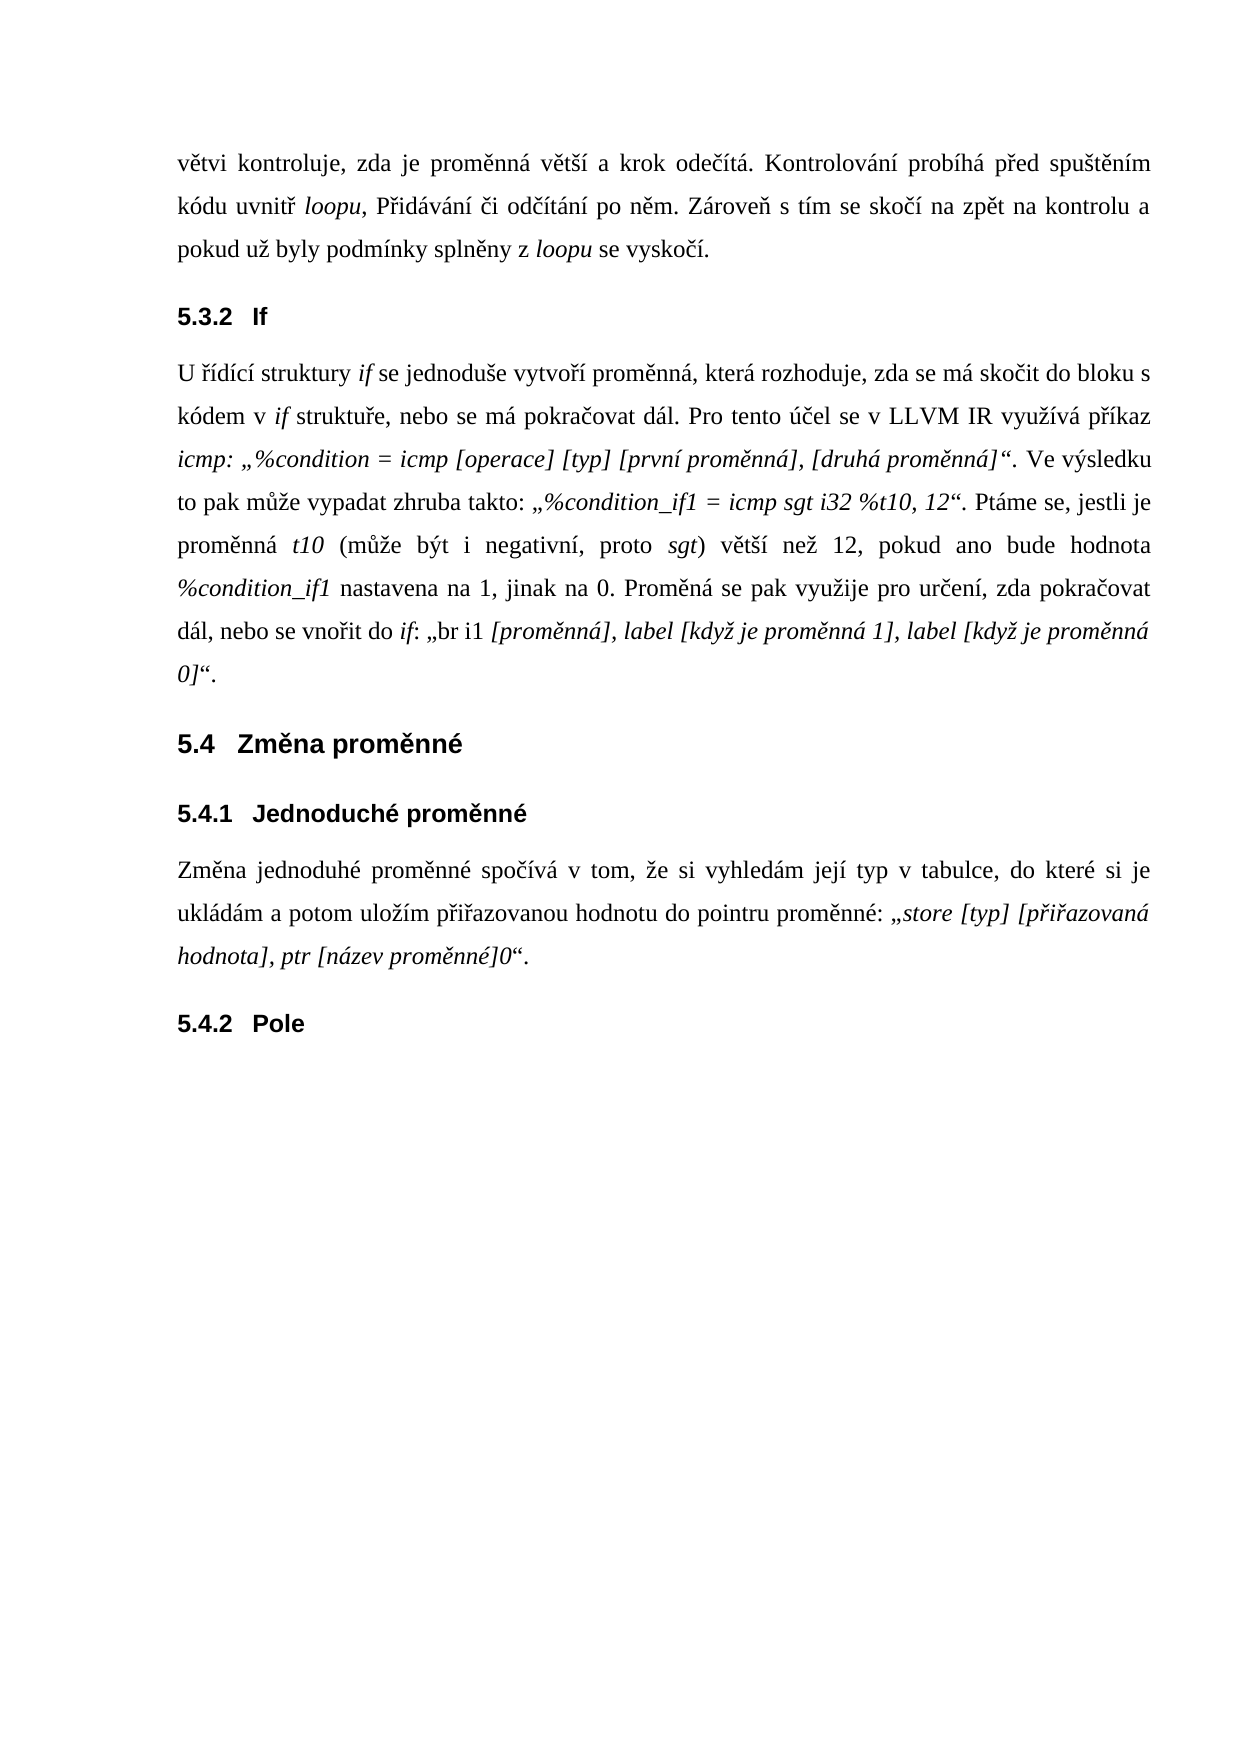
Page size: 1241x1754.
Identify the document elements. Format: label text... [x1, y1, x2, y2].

text U řídící struktury if se jednoduše vytvoří proměnná, která rozhoduje, zda se má skočit do bloku s kódem v if struktuře, nebo se má pokračovat dál. Pro tento účel se v LLVM IR využívá příkaz icmp: „%condition = icmp [operace] [typ] [první proměnná], [druhá proměnná]“. Ve výsledku to pak může vypadat zhruba takto: „%condition_if1 = icmp sgt i32 %t10, 12“. Ptáme se, jestli je proměnná t10 (může být i negativní, proto sgt) větší než 12, pokud ano bude hodnota %condition_if1 nastavena na 1, jinak na 0. Proměná se pak využije pro určení, zda pokračovat dál, nebo se vnořit do if: „br i1 [proměnná], label [když je proměnná 1], label [když je proměnná 0]“. [177, 358, 1152, 688]
subtitle Jednoduché proměnné [177, 799, 1152, 828]
subtitle Změna proměnné [177, 728, 1152, 759]
subtitle If [177, 302, 1152, 331]
text Změna jednoduhé proměnné spočívá v tom, že si vyhledám její typ v tabulce, do které si je ukládám a potom uložím přiřazovanou hodnotu do pointru proměnné: „store [typ] [přiřazovaná hodnota], ptr [název proměnné]0“. [177, 855, 1152, 970]
subtitle Pole [177, 1009, 1152, 1038]
text větvi kontroluje, zda je proměnná větší a krok odečítá. Kontrolování probíhá před spuštěním kódu uvnitř loopu, Přidávání či odčítání po něm. Zároveň s tím se skočí na zpět na kontrolu a pokud už byly podmínky splněny z loopu se vyskočí. [177, 148, 1152, 263]
